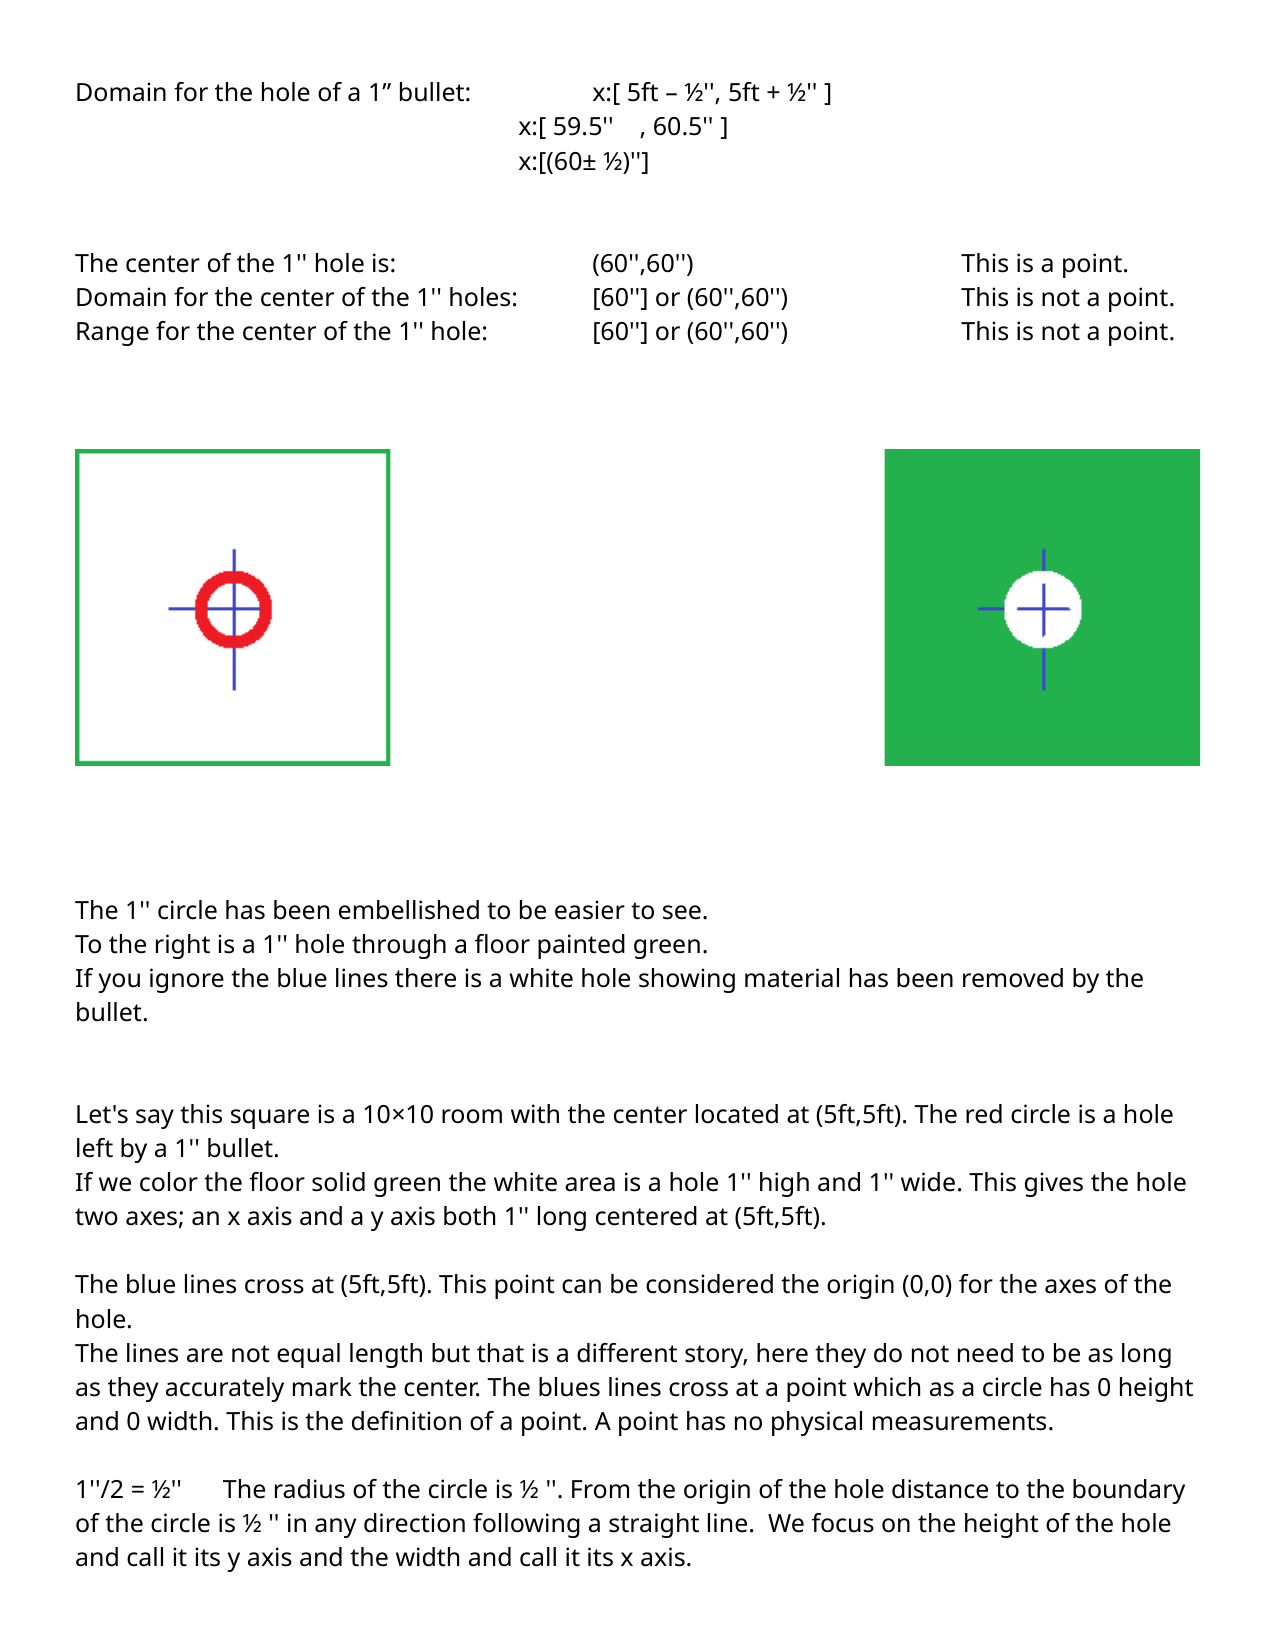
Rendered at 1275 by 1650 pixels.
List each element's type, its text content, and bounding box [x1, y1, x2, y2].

text To the right is a 1'' hole through a floor painted green. [75, 927, 1200, 961]
text The blue lines cross at (5ft,5ft). This point can be considered the origin (0,0) for the axes of the hole. [75, 1267, 1200, 1335]
text x:[ 59.5'' , 60.5'' ] [75, 109, 1200, 143]
text If you ignore the blue lines there is a white hole showing material has been removed by the bullet. [75, 961, 1200, 1029]
text Domain for the center of the 1'' holes: [60''] or (60'',60'') This is not a point. [75, 279, 1200, 313]
text The center of the 1'' hole is: (60'',60'') This is a point. [75, 245, 1200, 279]
text x:[(60± ½)''] [75, 143, 1200, 177]
picture [75, 449, 391, 766]
text Range for the center of the 1'' hole: [60''] or (60'',60'') This is not a point. [75, 313, 1200, 347]
text Let's say this square is a 10×10 room with the center located at (5ft,5ft). The red circle is a hole left by a 1'' bullet. [75, 1097, 1200, 1165]
text Domain for the hole of a 1” bullet: x:[ 5ft – ½'', 5ft + ½'' ] [75, 75, 1200, 109]
text If we color the floor solid green the white area is a hole 1'' high and 1'' wide. This gives the hole two axes; an x axis and a y axis both 1'' long centered at (5ft,5ft). [75, 1165, 1200, 1233]
picture [884, 449, 1200, 766]
text The 1'' circle has been embellished to be easier to see. [75, 892, 1200, 927]
text 1''/2 = ½'' The radius of the circle is ½ ''. From the origin of the hole distance to the boundary of the circle is ½ '' in any direction following a straight line. We focus on the height of the hole and call it its y axis and the width and call it its x axis. [75, 1472, 1200, 1574]
text The lines are not equal length but that is a different story, here they do not need to be as long as they accurately mark the center. The blues lines cross at a point which as a circle has 0 height and 0 width. This is the definition of a point. A point has no physical measurements. [75, 1335, 1200, 1437]
